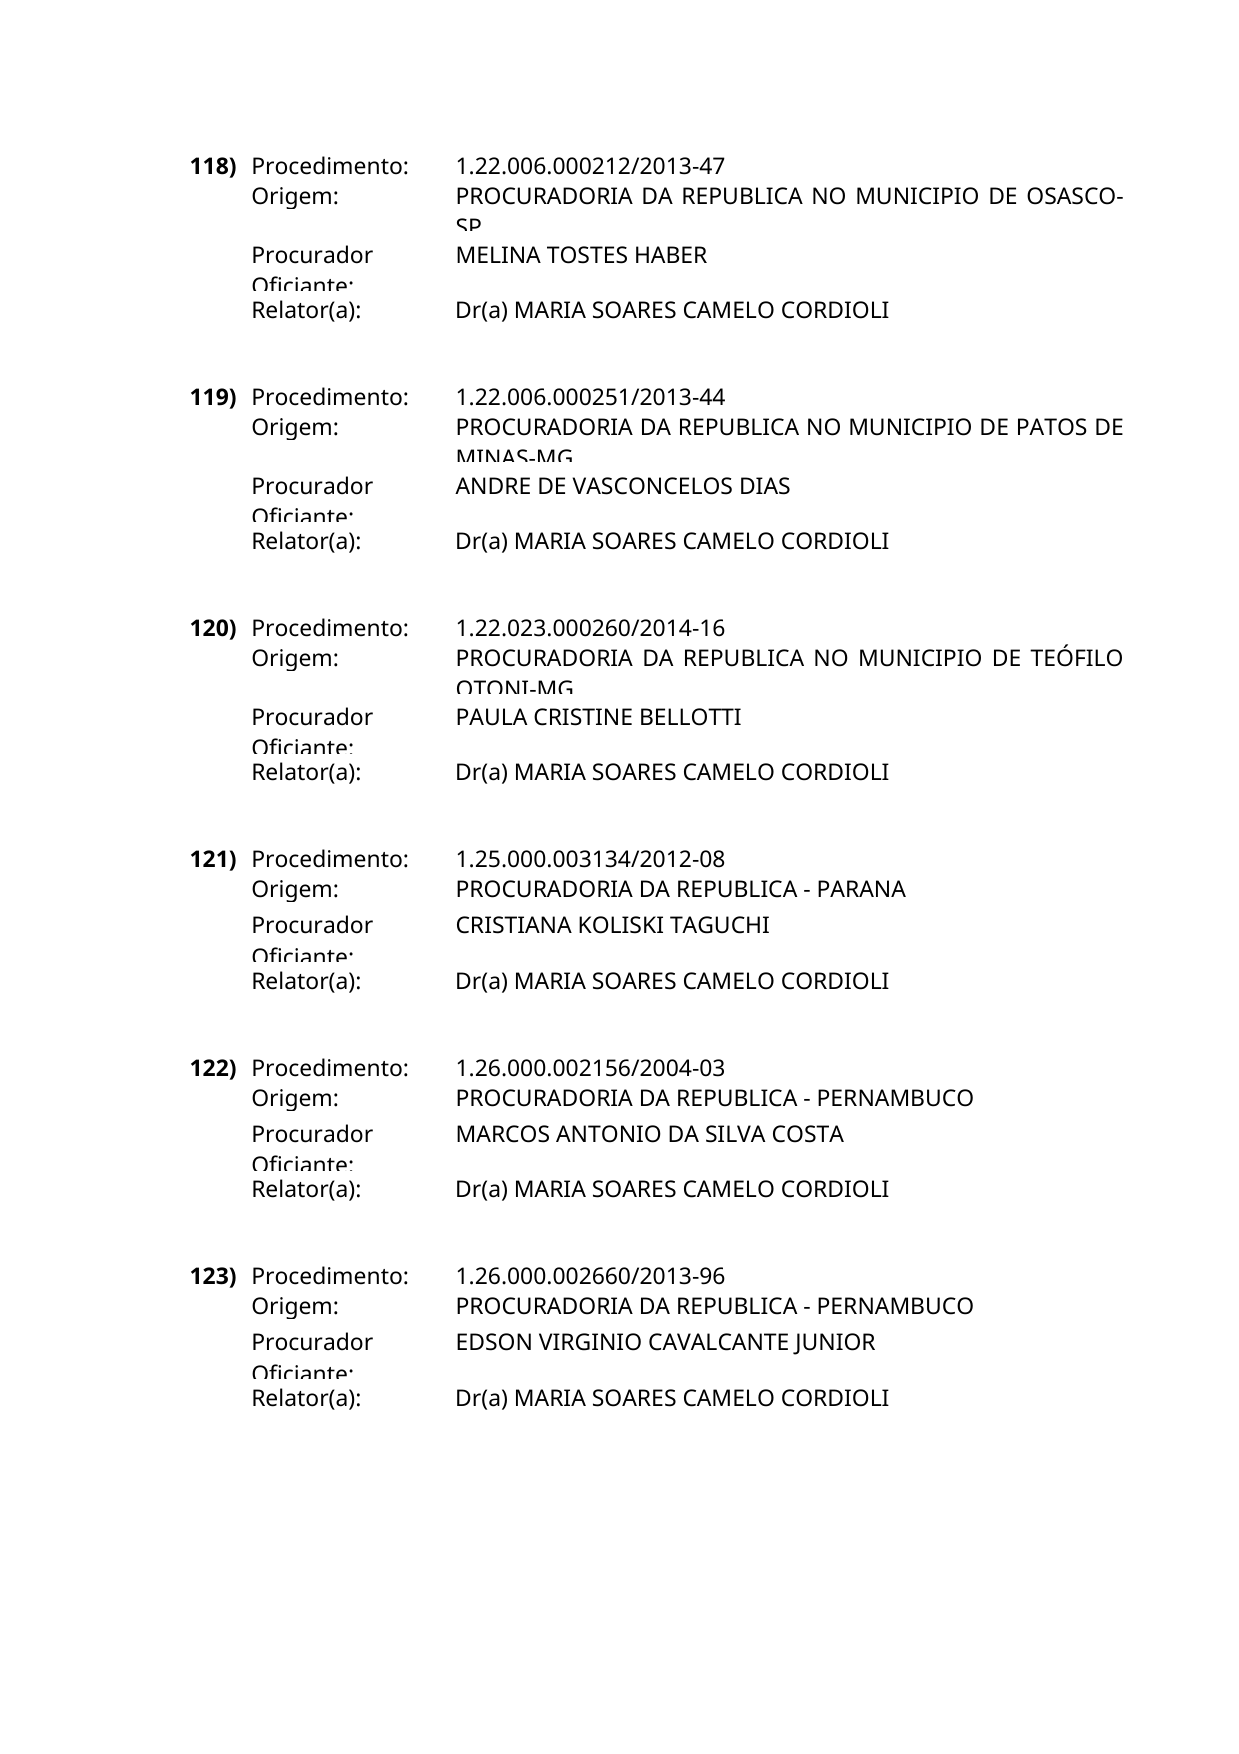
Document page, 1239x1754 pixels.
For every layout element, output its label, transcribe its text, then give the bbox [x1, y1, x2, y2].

table_cell [0, 239, 189, 289]
table_cell [1125, 1326, 1239, 1377]
table_header Dr(a) MARIA SOARES CAMELO CORDIOLI [455, 525, 1122, 554]
table_cell [1125, 642, 1239, 671]
table_cell [0, 873, 189, 902]
table_cell [189, 440, 251, 462]
table_cell PROCURADORIA DA REPUBLICA NO MUNICIPIO DE PATOS DE MINAS-MG [455, 411, 1124, 462]
table_cell [1125, 462, 1239, 469]
table_header [455, 0, 1124, 150]
table_cell [0, 209, 189, 231]
table_cell [189, 462, 251, 469]
table_cell [189, 555, 251, 612]
table_cell [189, 525, 251, 555]
table_cell [1125, 1118, 1239, 1169]
table_cell [1125, 701, 1239, 752]
table_cell [189, 995, 251, 1052]
table_cell Origem: [251, 1290, 455, 1319]
table_cell [189, 1326, 251, 1377]
table_cell [1125, 1082, 1239, 1110]
table_cell [0, 1118, 189, 1169]
table_cell 121) [189, 843, 251, 872]
table_cell [0, 1319, 189, 1326]
table_cell [189, 411, 251, 439]
table_cell 119) [189, 381, 251, 409]
table_cell [189, 1382, 251, 1412]
table_cell [251, 555, 455, 612]
table_cell Procurador Oficiante: [251, 1326, 455, 1379]
table_cell [1125, 873, 1239, 902]
table_cell PROCURADORIA DA REPUBLICA - PERNAMBUCO [455, 1290, 1124, 1319]
table_cell [0, 1110, 189, 1118]
table_cell [1125, 440, 1239, 462]
table_cell [455, 555, 1124, 612]
table_cell [0, 701, 189, 752]
table_header Dr(a) MARIA SOARES CAMELO CORDIOLI [455, 1173, 1122, 1202]
table_cell Procedimento: [251, 612, 455, 641]
table_cell Procedimento: [251, 1052, 455, 1080]
table_cell [251, 786, 455, 843]
table_cell [1125, 1052, 1239, 1080]
table_cell Origem: [251, 642, 455, 671]
table_cell [0, 381, 189, 409]
table_cell 122) [189, 1052, 251, 1080]
table_cell [0, 909, 189, 960]
table_cell [0, 1203, 189, 1260]
table_header [0, 0, 189, 150]
table_cell CRISTIANA KOLISKI TAGUCHI [455, 909, 1124, 960]
table_cell [1125, 180, 1239, 208]
table_cell [189, 873, 251, 902]
table_cell [189, 909, 251, 960]
table_cell Origem: [251, 411, 455, 439]
table_cell 1.26.000.002156/2004-03 [455, 1052, 1124, 1080]
table_cell [455, 462, 1124, 469]
table_cell [189, 965, 251, 995]
table_cell [1125, 843, 1239, 872]
table_cell PROCURADORIA DA REPUBLICA - PARANA [455, 873, 1124, 902]
table_cell [0, 324, 189, 381]
table_cell [251, 995, 455, 1052]
table_cell [189, 1319, 251, 1326]
table_cell [251, 324, 455, 381]
table_cell Procedimento: [251, 1260, 455, 1289]
table_cell 1.25.000.003134/2012-08 [455, 843, 1124, 872]
table_cell [1125, 1260, 1239, 1289]
table_cell [1125, 902, 1239, 909]
table_cell [0, 150, 189, 178]
table_cell 123) [189, 1260, 251, 1289]
table_cell [251, 1203, 455, 1260]
table_cell [455, 1110, 1124, 1118]
table_cell 118) [189, 150, 251, 178]
table_header [251, 0, 455, 150]
table_cell [1125, 1319, 1239, 1326]
table_cell [0, 440, 189, 462]
table_header [1125, 0, 1239, 150]
table_cell [0, 462, 189, 469]
table_cell [1125, 909, 1239, 960]
table_cell 1.22.006.000212/2013-47 [455, 150, 1124, 178]
table_cell [1125, 209, 1239, 231]
table_cell [189, 1118, 251, 1169]
table_cell Procurador Oficiante: [251, 701, 455, 753]
table_cell [0, 180, 189, 208]
table_header Dr(a) MARIA SOARES CAMELO CORDIOLI [455, 1382, 1122, 1410]
table_cell [251, 209, 455, 231]
table_cell [189, 470, 251, 521]
table_cell [251, 693, 455, 701]
table_cell [0, 470, 189, 521]
table_cell [251, 902, 455, 909]
table_cell [0, 612, 189, 641]
table_cell [0, 843, 189, 872]
table_header Relator(a): [251, 1173, 455, 1202]
table_header Dr(a) MARIA SOARES CAMELO CORDIOLI [455, 294, 1122, 323]
table_cell Procurador Oficiante: [251, 909, 455, 962]
table_cell [0, 411, 189, 439]
table_cell Origem: [251, 1082, 455, 1110]
table_cell MARCOS ANTONIO DA SILVA COSTA [455, 1118, 1124, 1169]
table_cell [0, 995, 189, 1052]
table_cell [1125, 1382, 1239, 1412]
table_cell [1125, 1110, 1239, 1118]
table_cell [1125, 411, 1239, 439]
table_cell Procedimento: [251, 843, 455, 872]
table_cell [189, 671, 251, 693]
table_cell [0, 902, 189, 909]
table_cell [251, 462, 455, 469]
table_cell [0, 294, 189, 324]
table_cell ANDRE DE VASCONCELOS DIAS [455, 470, 1124, 521]
table_cell Origem: [251, 873, 455, 902]
table_cell [189, 786, 251, 843]
table_cell [0, 1260, 189, 1289]
table_cell [455, 1203, 1124, 1260]
table_cell [1125, 555, 1239, 612]
table_cell 120) [189, 612, 251, 641]
table_cell PROCURADORIA DA REPUBLICA - PERNAMBUCO [455, 1082, 1124, 1110]
table_cell [251, 440, 455, 462]
table_cell [189, 294, 251, 324]
table_cell [0, 756, 189, 786]
table_cell [1125, 324, 1239, 381]
table_header Relator(a): [251, 1382, 455, 1410]
table_cell 1.22.006.000251/2013-44 [455, 381, 1124, 409]
table_cell [189, 231, 251, 238]
table_cell Procurador Oficiante: [251, 239, 455, 291]
table_cell [1125, 693, 1239, 701]
table_cell [1125, 786, 1239, 843]
table_cell Origem: [251, 180, 455, 208]
table_cell [251, 231, 455, 238]
table_cell [455, 995, 1124, 1052]
table_header Relator(a): [251, 965, 455, 993]
table_cell [189, 1290, 251, 1319]
table_cell [1125, 671, 1239, 693]
table_cell Procurador Oficiante: [251, 470, 455, 522]
table_cell [1125, 1203, 1239, 1260]
table_cell [1125, 470, 1239, 521]
table_cell 1.22.023.000260/2014-16 [455, 612, 1124, 641]
table_cell [455, 902, 1124, 909]
table_cell PROCURADORIA DA REPUBLICA NO MUNICIPIO DE OSASCO-SP [455, 180, 1124, 231]
table_cell [0, 642, 189, 671]
table_cell [0, 555, 189, 612]
table_cell [1125, 231, 1239, 238]
table_cell [189, 756, 251, 786]
table_cell [1125, 381, 1239, 409]
table_cell [189, 324, 251, 381]
table_cell [0, 1082, 189, 1110]
table_cell [455, 693, 1124, 701]
table_cell [0, 1326, 189, 1377]
table_cell [0, 965, 189, 995]
table_cell [189, 693, 251, 701]
table_cell [455, 231, 1124, 238]
table_cell [1125, 756, 1239, 786]
table_cell [189, 1110, 251, 1118]
table_cell [0, 671, 189, 693]
table_cell [189, 642, 251, 671]
table_cell [1125, 150, 1239, 178]
table_cell [189, 1082, 251, 1110]
table_cell [1125, 612, 1239, 641]
table_cell [0, 1290, 189, 1319]
table_cell [0, 786, 189, 843]
table_cell [1125, 1290, 1239, 1319]
table_cell [1125, 239, 1239, 289]
table_cell [0, 1052, 189, 1080]
table_cell EDSON VIRGINIO CAVALCANTE JUNIOR [455, 1326, 1124, 1377]
table_cell PAULA CRISTINE BELLOTTI [455, 701, 1124, 752]
table_cell [189, 239, 251, 289]
table_cell PROCURADORIA DA REPUBLICA NO MUNICIPIO DE TEÓFILO OTONI-MG [455, 642, 1124, 693]
table_header Relator(a): [251, 756, 455, 785]
table_header Dr(a) MARIA SOARES CAMELO CORDIOLI [455, 965, 1122, 993]
table_cell [251, 1319, 455, 1326]
table_cell [0, 525, 189, 555]
table_cell [455, 786, 1124, 843]
table_header Relator(a): [251, 525, 455, 554]
table_cell [189, 1203, 251, 1260]
table_cell [0, 693, 189, 701]
table_cell [0, 1173, 189, 1203]
table_cell [0, 231, 189, 238]
table_cell [189, 209, 251, 231]
table_cell [1125, 995, 1239, 1052]
table_cell [455, 324, 1124, 381]
table_header Dr(a) MARIA SOARES CAMELO CORDIOLI [455, 756, 1122, 785]
table_cell [251, 671, 455, 693]
table_cell Procurador Oficiante: [251, 1118, 455, 1170]
table_cell [0, 1382, 189, 1412]
table_cell [1125, 294, 1239, 324]
table_cell Procedimento: [251, 381, 455, 409]
table_cell [251, 1110, 455, 1118]
table_cell MELINA TOSTES HABER [455, 239, 1124, 289]
table_cell Procedimento: [251, 150, 455, 178]
table_cell [455, 1319, 1124, 1326]
table_cell [189, 1173, 251, 1203]
table_header [189, 0, 251, 150]
table_header Relator(a): [251, 294, 455, 323]
table_cell [1125, 1173, 1239, 1203]
table_cell 1.26.000.002660/2013-96 [455, 1260, 1124, 1289]
table_cell [189, 701, 251, 752]
table_cell [1125, 525, 1239, 555]
table_cell [189, 902, 251, 909]
table_cell [1125, 965, 1239, 995]
table_cell [189, 180, 251, 208]
